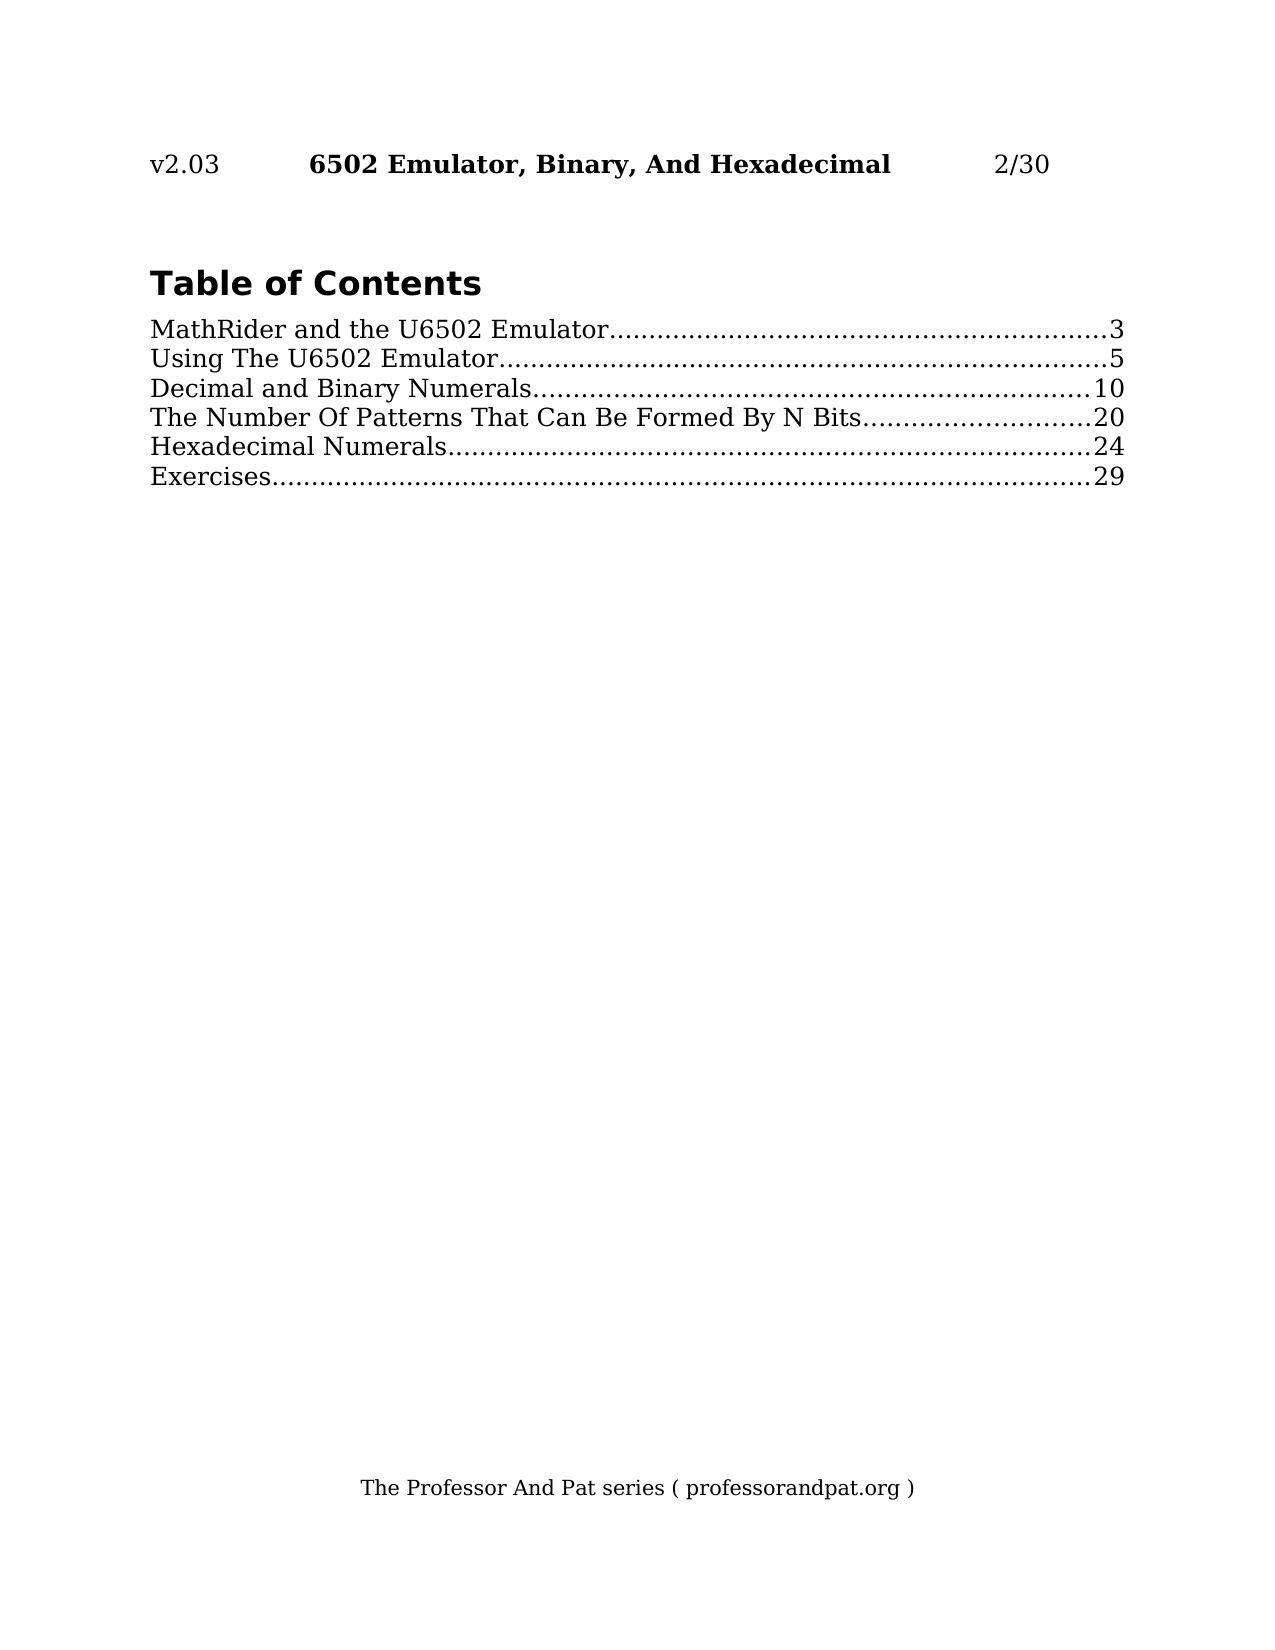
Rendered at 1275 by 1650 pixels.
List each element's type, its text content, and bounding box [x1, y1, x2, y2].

text Hexadecimal Numerals 24 [150, 432, 1125, 462]
text Exercises 29 [150, 462, 1125, 491]
text MathRider and the U6502 Emulator 3 [150, 315, 1125, 344]
text The Number Of Patterns That Can Be Formed By N Bits 20 [150, 403, 1125, 432]
subtitle Table of Contents [150, 264, 1125, 303]
text Using The U6502 Emulator 5 [150, 344, 1125, 374]
text Decimal and Binary Numerals 10 [150, 374, 1125, 403]
